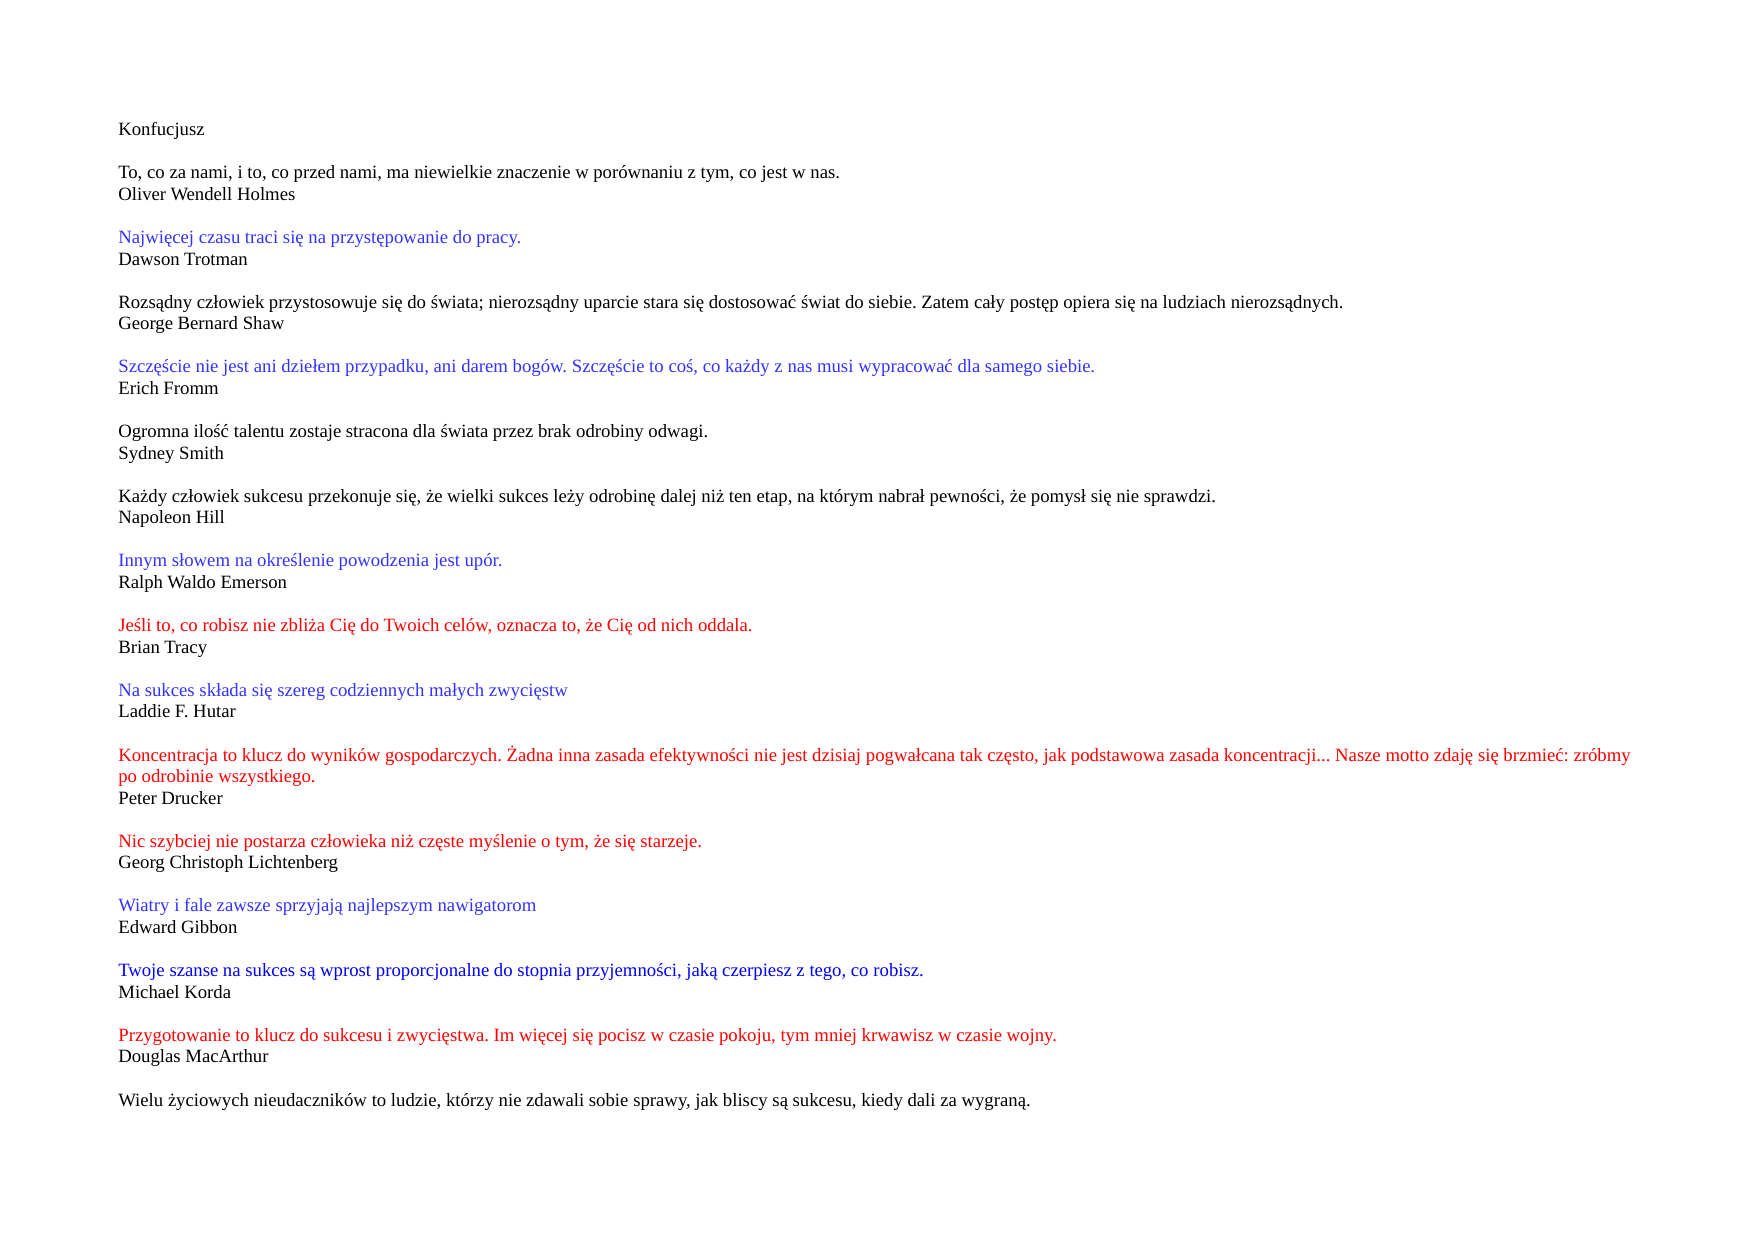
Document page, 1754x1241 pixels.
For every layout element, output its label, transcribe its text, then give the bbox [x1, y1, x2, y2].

text Najwięcej czasu traci się na przystępowanie do pracy. [118, 226, 1636, 247]
text Konfucjusz [118, 118, 1636, 140]
text Wiatry i fale zawsze sprzyjają najlepszym nawigatorom [118, 894, 1636, 916]
text Georg Christoph Lichtenberg [118, 851, 1636, 873]
text Laddie F. Hutar [118, 700, 1636, 722]
text Koncentracja to klucz do wyników gospodarczych. Żadna inna zasada efektywności nie jest dzisiaj pogwałcana tak często, jak podstawowa zasada koncentracji... Nasze motto zdaję się brzmieć: zróbmy po odrobinie wszystkiego. [118, 743, 1636, 787]
text Każdy człowiek sukcesu przekonuje się, że wielki sukces leży odrobinę dalej niż ten etap, na którym nabrał pewności, że pomysł się nie sprawdzi. [118, 485, 1636, 506]
text Erich Fromm [118, 377, 1636, 398]
text Przygotowanie to klucz do sukcesu i zwycięstwa. Im więcej się pocisz w czasie pokoju, tym mniej krwawisz w czasie wojny. [118, 1024, 1636, 1045]
text Ralph Waldo Emerson [118, 571, 1636, 592]
text Oliver Wendell Holmes [118, 183, 1636, 204]
text Nic szybciej nie postarza człowieka niż częste myślenie o tym, że się starzeje. [118, 830, 1636, 851]
text Edward Gibbon [118, 916, 1636, 937]
text George Bernard Shaw [118, 312, 1636, 334]
text Twoje szanse na sukces są wprost proporcjonalne do stopnia przyjemności, jaką czerpiesz z tego, co robisz. [118, 959, 1636, 981]
text Wielu życiowych nieudaczników to ludzie, którzy nie zdawali sobie sprawy, jak bliscy są sukcesu, kiedy dali za wygraną. [118, 1088, 1636, 1110]
text Innym słowem na określenie powodzenia jest upór. [118, 549, 1636, 571]
text Sydney Smith [118, 442, 1636, 463]
text Brian Tracy [118, 636, 1636, 657]
text Jeśli to, co robisz nie zbliża Cię do Twoich celów, oznacza to, że Cię od nich oddala. [118, 614, 1636, 636]
text Napoleon Hill [118, 506, 1636, 528]
text Na sukces składa się szereg codziennych małych zwycięstw [118, 679, 1636, 700]
text Szczęście nie jest ani dziełem przypadku, ani darem bogów. Szczęście to coś, co każdy z nas musi wypracować dla samego siebie. [118, 355, 1636, 377]
text Michael Korda [118, 981, 1636, 1002]
text Ogromna ilość talentu zostaje stracona dla świata przez brak odrobiny odwagi. [118, 420, 1636, 442]
text Douglas MacArthur [118, 1045, 1636, 1067]
text Peter Drucker [118, 787, 1636, 808]
text To, co za nami, i to, co przed nami, ma niewielkie znaczenie w porównaniu z tym, co jest w nas. [118, 161, 1636, 183]
text Dawson Trotman [118, 247, 1636, 269]
text Rozsądny człowiek przystosowuje się do świata; nierozsądny uparcie stara się dostosować świat do siebie. Zatem cały postęp opiera się na ludziach nierozsądnych. [118, 291, 1636, 312]
